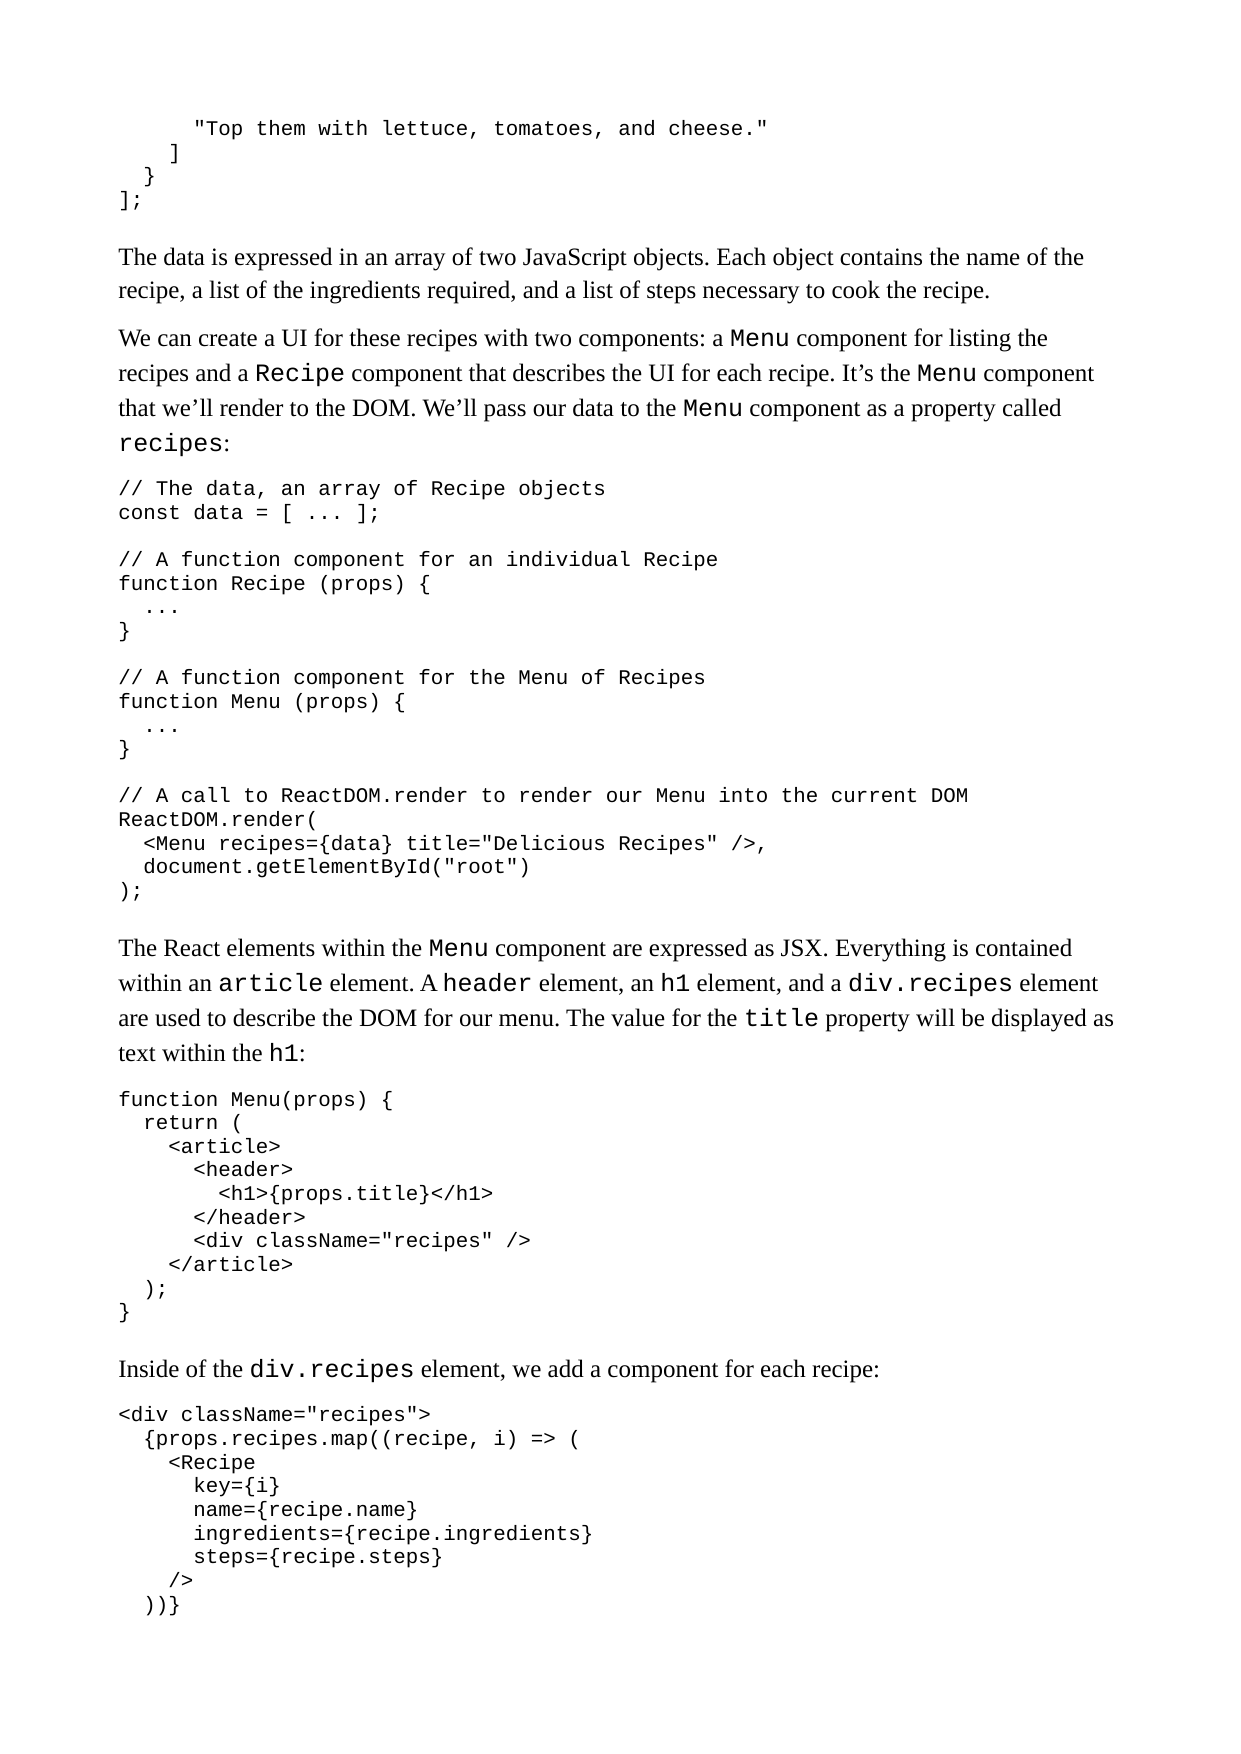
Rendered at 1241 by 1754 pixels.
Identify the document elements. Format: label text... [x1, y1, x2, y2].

text const data = [ ... ]; [118, 502, 1122, 525]
text ... [118, 714, 1122, 738]
text ] [118, 142, 1122, 165]
text {props.recipes.map((recipe, i) => ( [118, 1428, 1122, 1452]
text function Menu (props) { [118, 691, 1122, 714]
text // The data, an array of Recipe objects [118, 478, 1122, 502]
text function Menu(props) { [118, 1088, 1122, 1112]
text We can create a UI for these recipes with two components: a Menu component for listing the recipes and a Recipe component that describes the UI for each recipe. It’s the Menu component that we’ll render to the DOM. We’ll pass our data to the Menu component as a property called recipes: [118, 323, 1122, 459]
text <div className="recipes" /> [118, 1230, 1122, 1254]
text ingredients={recipe.ingredients} [118, 1523, 1122, 1546]
text function Recipe (props) { [118, 573, 1122, 596]
text ); [118, 880, 1122, 904]
text <h1>{props.title}</h1> [118, 1183, 1122, 1207]
text <Menu recipes={data} title="Delicious Recipes" />, [118, 833, 1122, 856]
text The React elements within the Menu component are expressed as JSX. Everything is contained within an article element. A header element, an h1 element, and a div.recipes element are used to describe the DOM for our menu. The value for the title property will be displayed as text within the h1: [118, 933, 1122, 1069]
text steps={recipe.steps} [118, 1546, 1122, 1570]
text "Top them with lettuce, tomatoes, and cheese." [118, 118, 1122, 142]
text name={recipe.name} [118, 1499, 1122, 1523]
text } [118, 1301, 1122, 1325]
text // A function component for an individual Recipe [118, 549, 1122, 573]
text /> [118, 1570, 1122, 1594]
text } [118, 165, 1122, 189]
text ); [118, 1278, 1122, 1301]
text The data is expressed in an array of two JavaScript objects. Each object contains the name of the recipe, a list of the ingredients required, and a list of steps necessary to cook the recipe. [118, 242, 1122, 304]
text <header> [118, 1159, 1122, 1183]
text <article> [118, 1136, 1122, 1159]
text key={i} [118, 1475, 1122, 1499]
text Inside of the div.recipes element, we add a component for each recipe: [118, 1354, 1122, 1385]
text document.getElementById("root") [118, 856, 1122, 880]
text ))} [118, 1594, 1122, 1617]
text </header> [118, 1207, 1122, 1230]
text ]; [118, 189, 1122, 213]
text ReactDOM.render( [118, 809, 1122, 833]
text </article> [118, 1254, 1122, 1278]
text } [118, 738, 1122, 762]
text <div className="recipes"> [118, 1404, 1122, 1428]
text ... [118, 596, 1122, 620]
text <Recipe [118, 1452, 1122, 1475]
text } [118, 620, 1122, 644]
text // A call to ReactDOM.render to render our Menu into the current DOM [118, 786, 1122, 809]
text // A function component for the Menu of Recipes [118, 667, 1122, 691]
text return ( [118, 1112, 1122, 1136]
